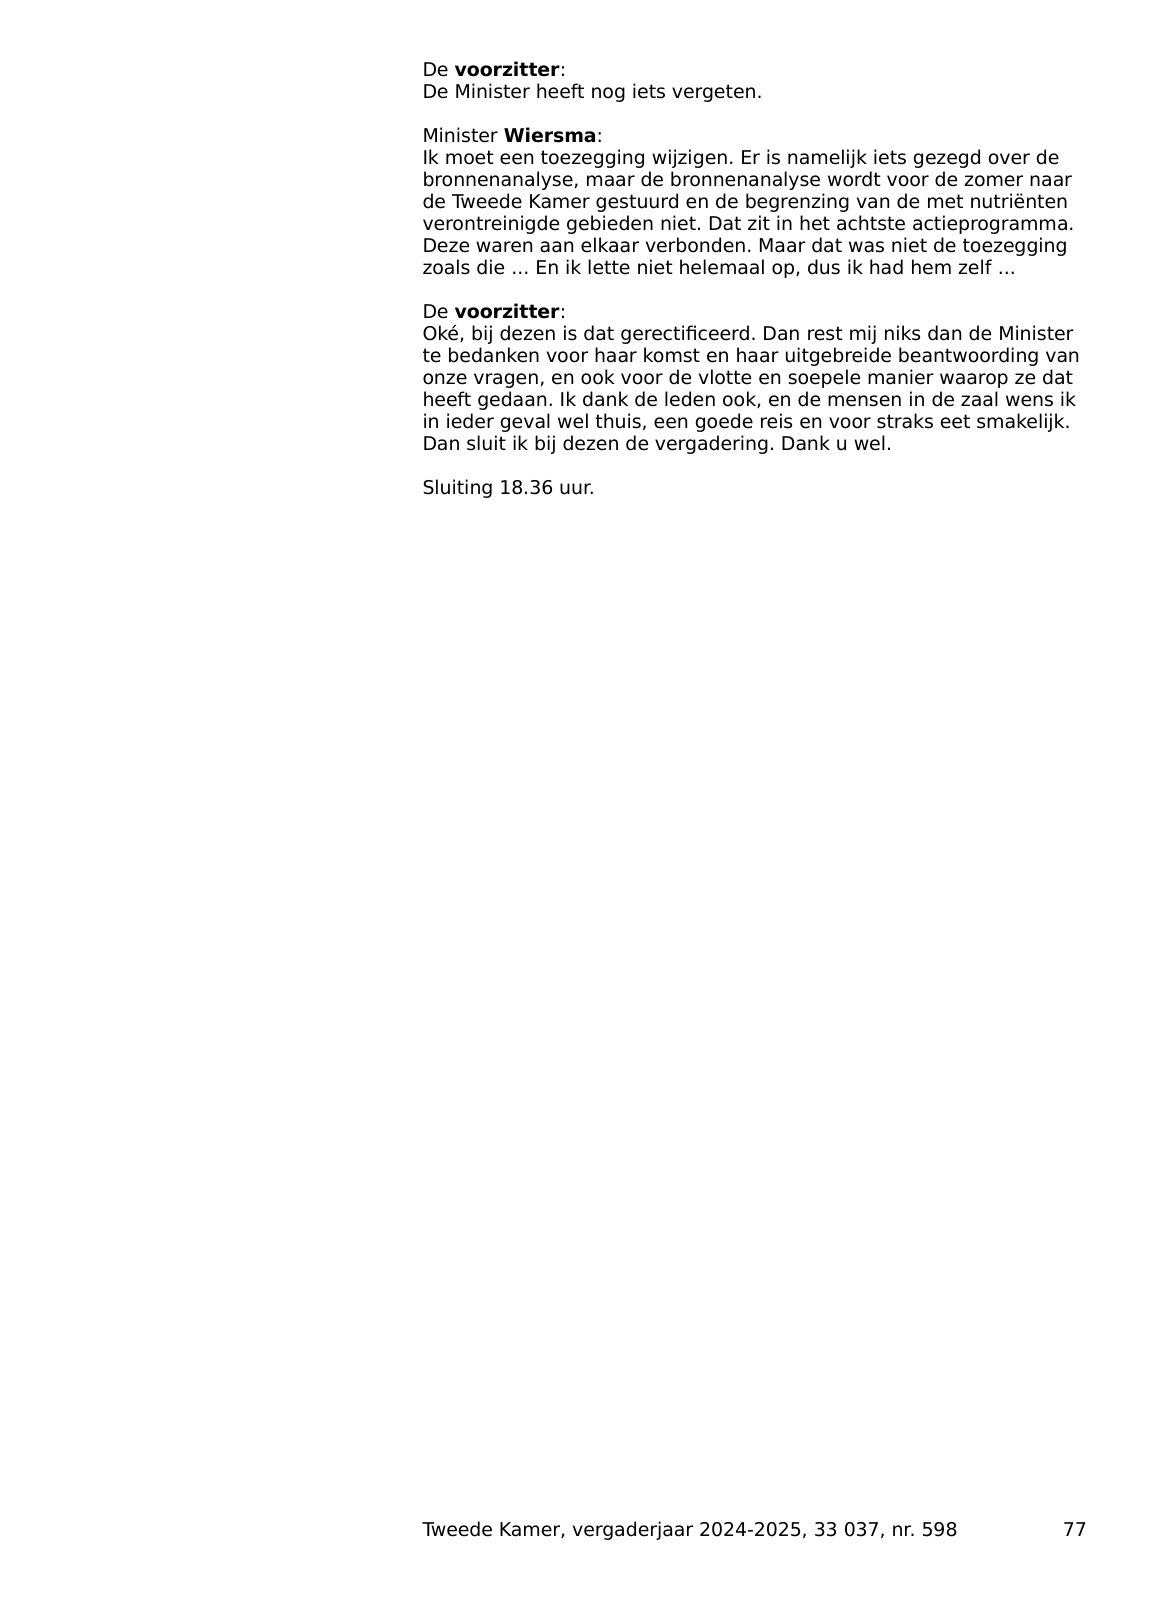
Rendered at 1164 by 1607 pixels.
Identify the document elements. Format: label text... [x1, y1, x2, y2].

text Sluiting 18.36 uur. [422, 477, 1087, 499]
text De Minister heeft nog iets vergeten. [422, 81, 1087, 103]
text De voorzitter: [422, 301, 1087, 323]
text De voorzitter: [422, 59, 1087, 81]
text Oké, bij dezen is dat gerectificeerd. Dan rest mij niks dan de Minister te bedanken voor haar komst en haar uitgebreide beantwoording van onze vragen, en ook voor de vlotte en soepele manier waarop ze dat heeft gedaan. Ik dank de leden ook, en de mensen in de zaal wens ik in ieder geval wel thuis, een goede reis en voor straks eet smakelijk. Dan sluit ik bij dezen de vergadering. Dank u wel. [422, 323, 1087, 455]
text Minister Wiersma: [422, 125, 1087, 147]
text Ik moet een toezegging wijzigen. Er is namelijk iets gezegd over de bronnenanalyse, maar de bronnenanalyse wordt voor de zomer naar de Tweede Kamer gestuurd en de begrenzing van de met nutriënten verontreinigde gebieden niet. Dat zit in het achtste actieprogramma. Deze waren aan elkaar verbonden. Maar dat was niet de toezegging zoals die ... En ik lette niet helemaal op, dus ik had hem zelf ... [422, 147, 1087, 279]
